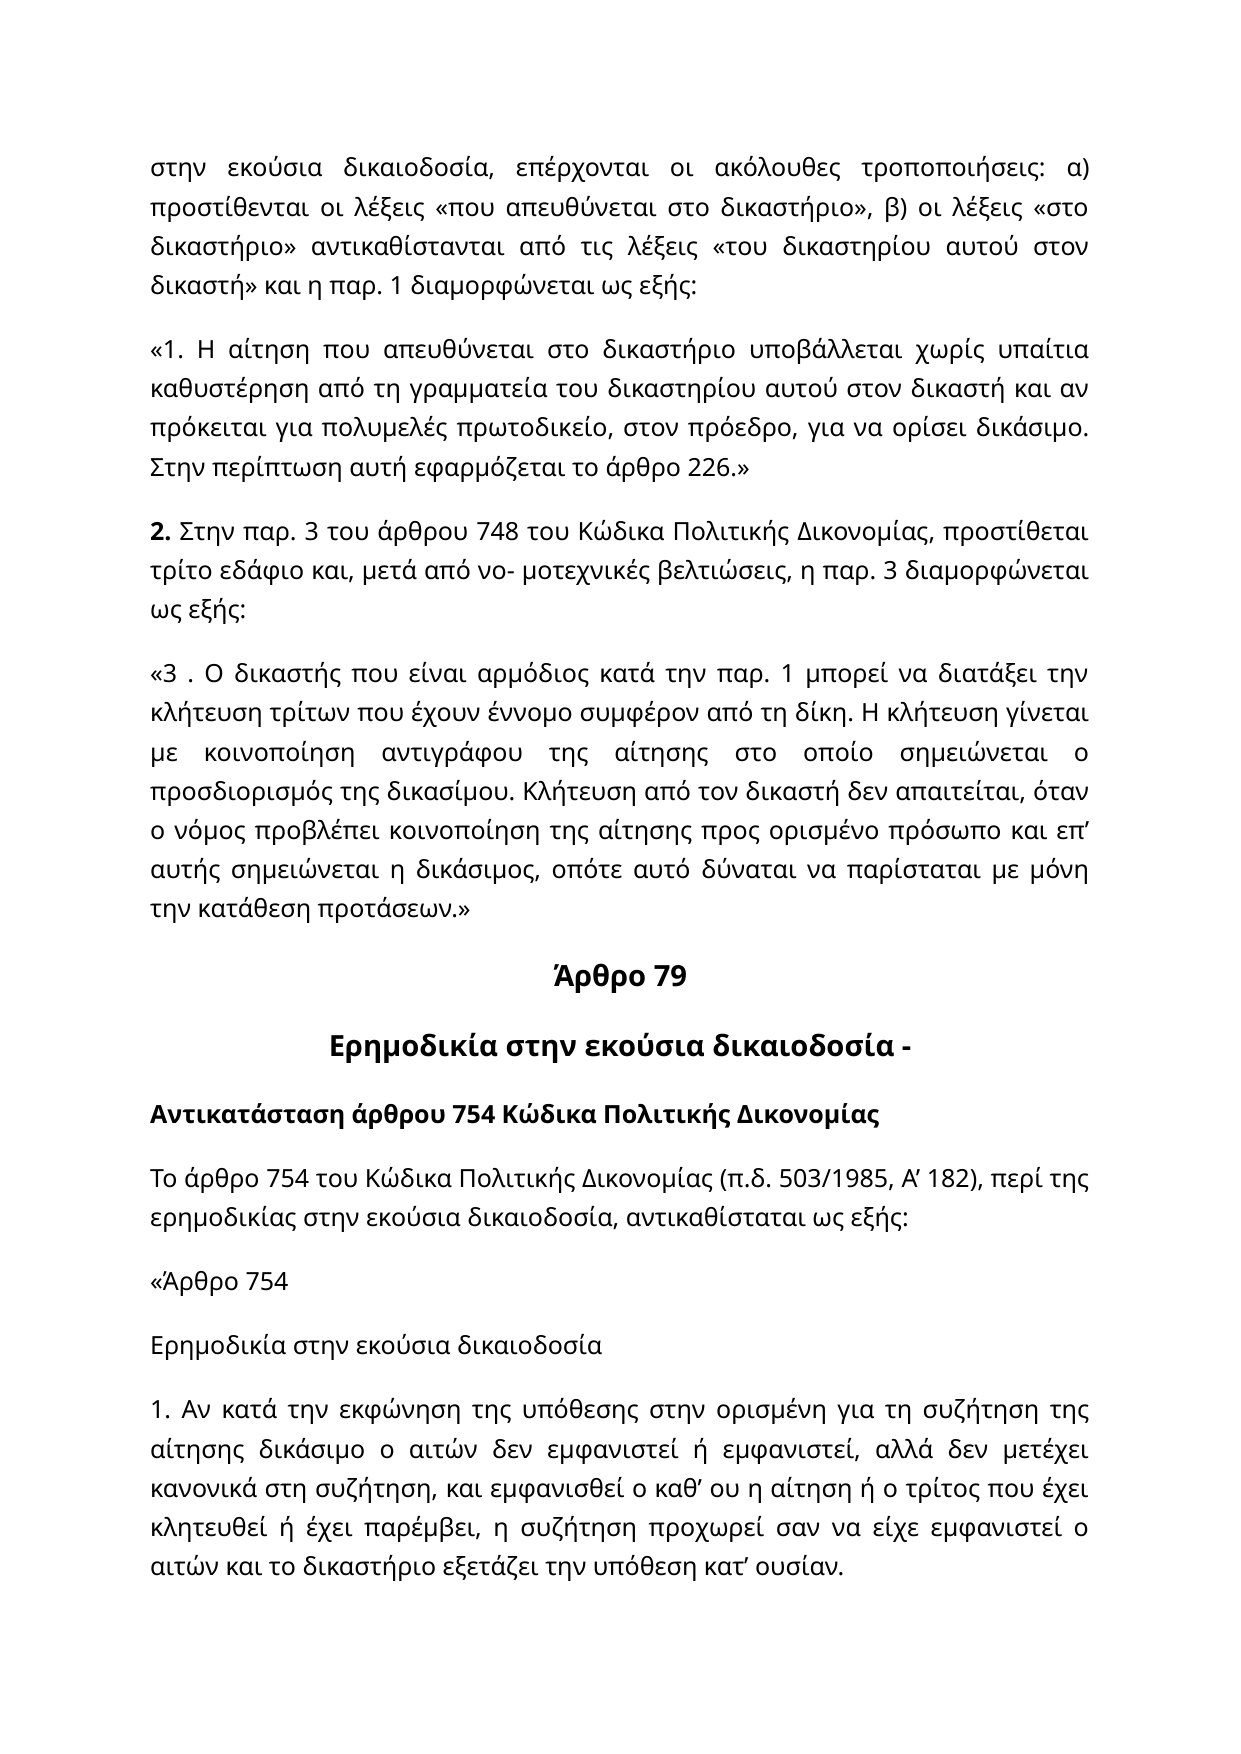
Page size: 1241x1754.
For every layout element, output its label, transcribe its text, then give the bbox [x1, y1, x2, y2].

text Αντικατάσταση άρθρου 754 Κώδικα Πολιτικής Δικονομίας [150, 1096, 1090, 1130]
subtitle Ερημοδικία στην εκούσια δικαιοδοσία - [150, 1026, 1090, 1065]
text Το άρθρο 754 του Κώδικα Πολιτικής Δικονομίας (π.δ. 503/1985, Α’ 182), περί της ερημοδικίας στην εκούσια δικαιοδοσία, αντικαθίσταται ως εξής: [150, 1160, 1090, 1234]
text «3 . Ο δικαστής που είναι αρμόδιος κατά την παρ. 1 μπορεί να διατάξει την κλήτευση τρίτων που έχουν έννομο συμφέρον από τη δίκη. Η κλήτευση γίνεται με κοινοποίηση αντιγράφου της αίτησης στο οποίο σημειώνεται ο προσδιορισμός της δικασίμου. Κλήτευση από τον δικαστή δεν απαιτείται, όταν ο νόμος προβλέπει κοινοποίηση της αίτησης προς ορισμένο πρόσωπο και επ’ αυτής σημειώνεται η δικάσιμος, οπότε αυτό δύναται να παρίσταται με μόνη την κατάθεση προτάσεων.» [150, 656, 1090, 925]
text 2. Στην παρ. 3 του άρθρου 748 του Κώδικα Πολιτικής Δικονομίας, προστίθεται τρίτο εδάφιο και, μετά από νο- μοτεχνικές βελτιώσεις, η παρ. 3 διαμορφώνεται ως εξής: [150, 513, 1090, 626]
text στην εκούσια δικαιοδοσία, επέρχονται οι ακόλουθες τροποποιήσεις: α) προστίθενται οι λέξεις «που απευθύνεται στο δικαστήριο», β) οι λέξεις «στο δικαστήριο» αντικαθίστανται από τις λέξεις «του δικαστηρίου αυτού στον δικαστή» και η παρ. 1 διαμορφώνεται ως εξής: [150, 150, 1090, 302]
text «1. Η αίτηση που απευθύνεται στο δικαστήριο υποβάλλεται χωρίς υπαίτια καθυστέρηση από τη γραμματεία του δικαστηρίου αυτού στον δικαστή και αν πρόκειται για πολυμελές πρωτοδικείο, στον πρόεδρο, για να ορίσει δικάσιμο. Στην περίπτωση αυτή εφαρμόζεται το άρθρο 226.» [150, 332, 1090, 483]
text Ερημοδικία στην εκούσια δικαιοδοσία [150, 1328, 1090, 1362]
text 1. Αν κατά την εκφώνηση της υπόθεσης στην ορισμένη για τη συζήτηση της αίτησης δικάσιμο ο αιτών δεν εμφανιστεί ή εμφανιστεί, αλλά δεν μετέχει κανονικά στη συζήτηση, και εμφανισθεί ο καθ’ ου η αίτηση ή ο τρίτος που έχει κλητευθεί ή έχει παρέμβει, η συζήτηση προχωρεί σαν να είχε εμφανιστεί ο αιτών και το δικαστήριο εξετάζει την υπόθεση κατ’ ουσίαν. [150, 1392, 1090, 1583]
subtitle Άρθρο 79 [150, 955, 1090, 995]
text «Άρθρο 754 [150, 1264, 1090, 1298]
